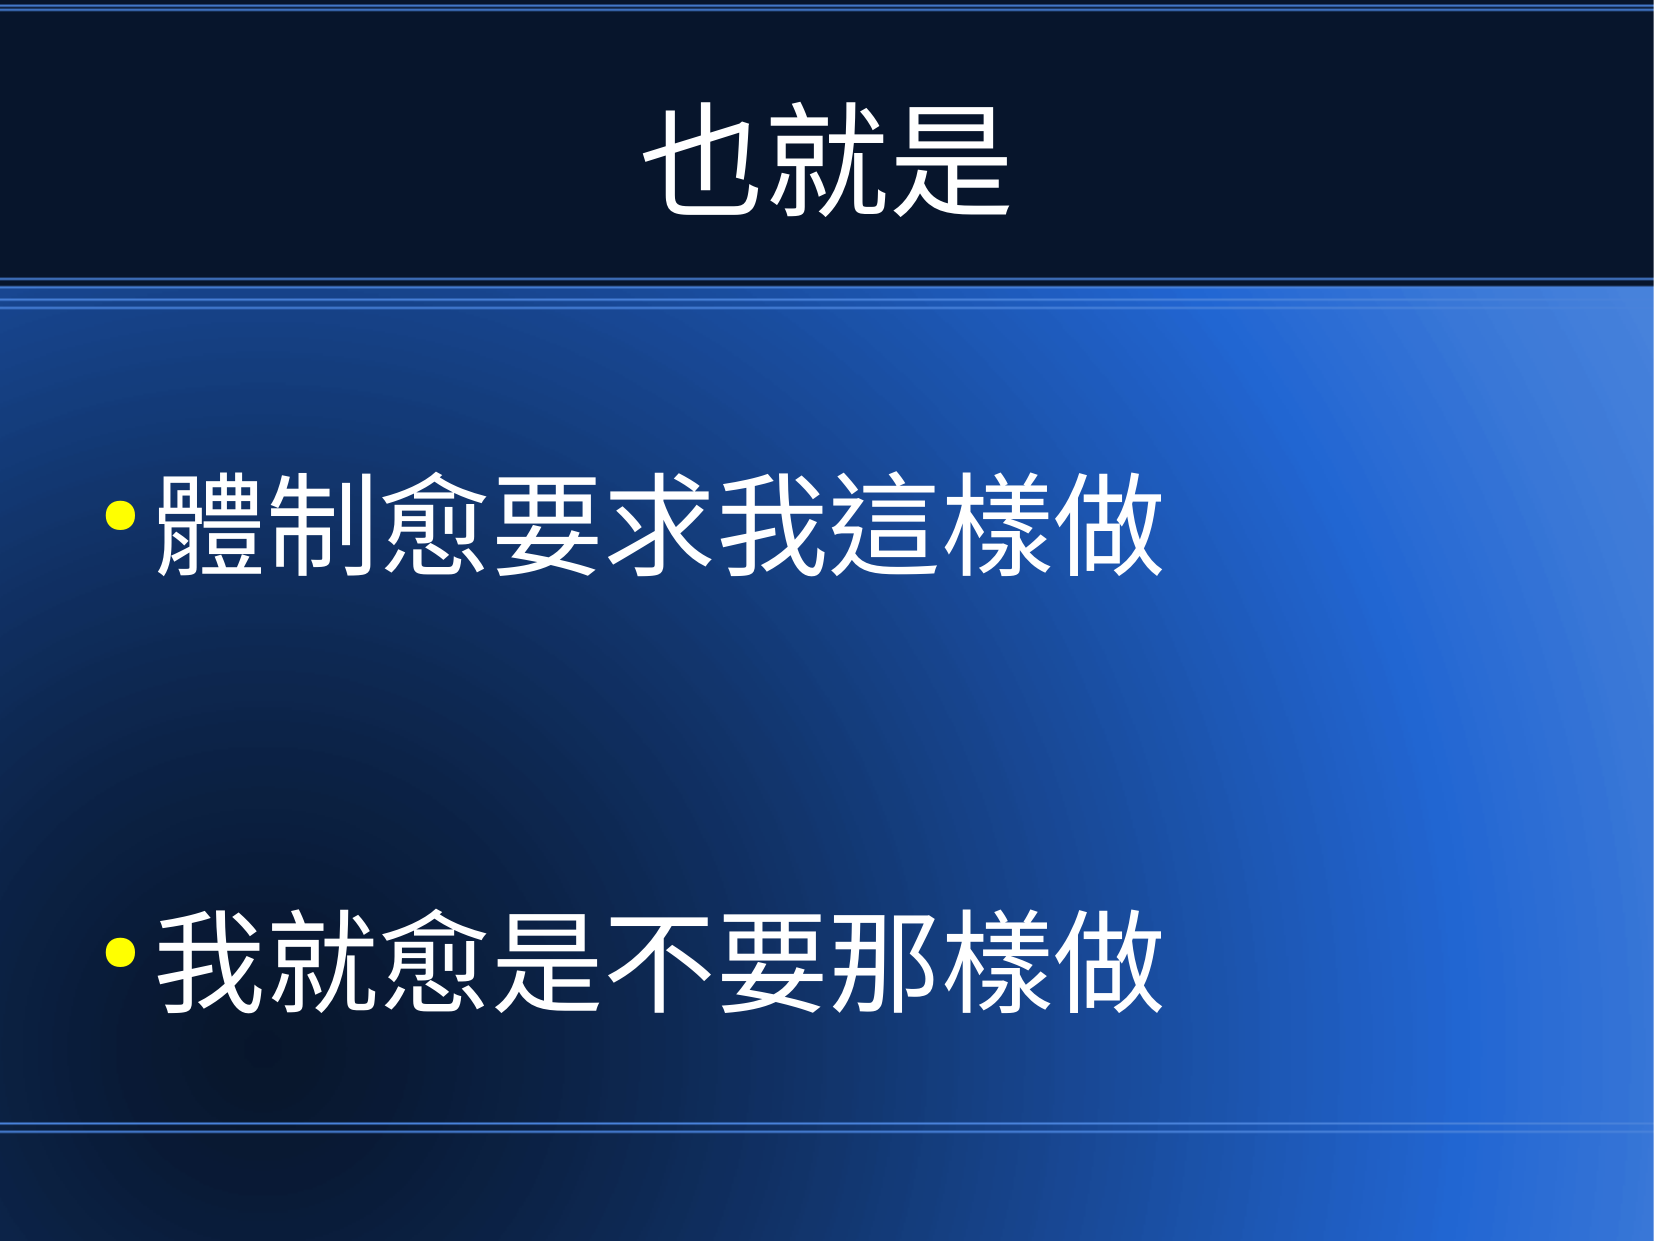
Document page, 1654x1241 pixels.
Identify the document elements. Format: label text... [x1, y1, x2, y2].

picture [0, 0, 1654, 1241]
list 體制愈要求我這樣做 我就愈是不要那樣做 [82, 355, 1571, 1241]
title 也就是 [82, 49, 1571, 257]
